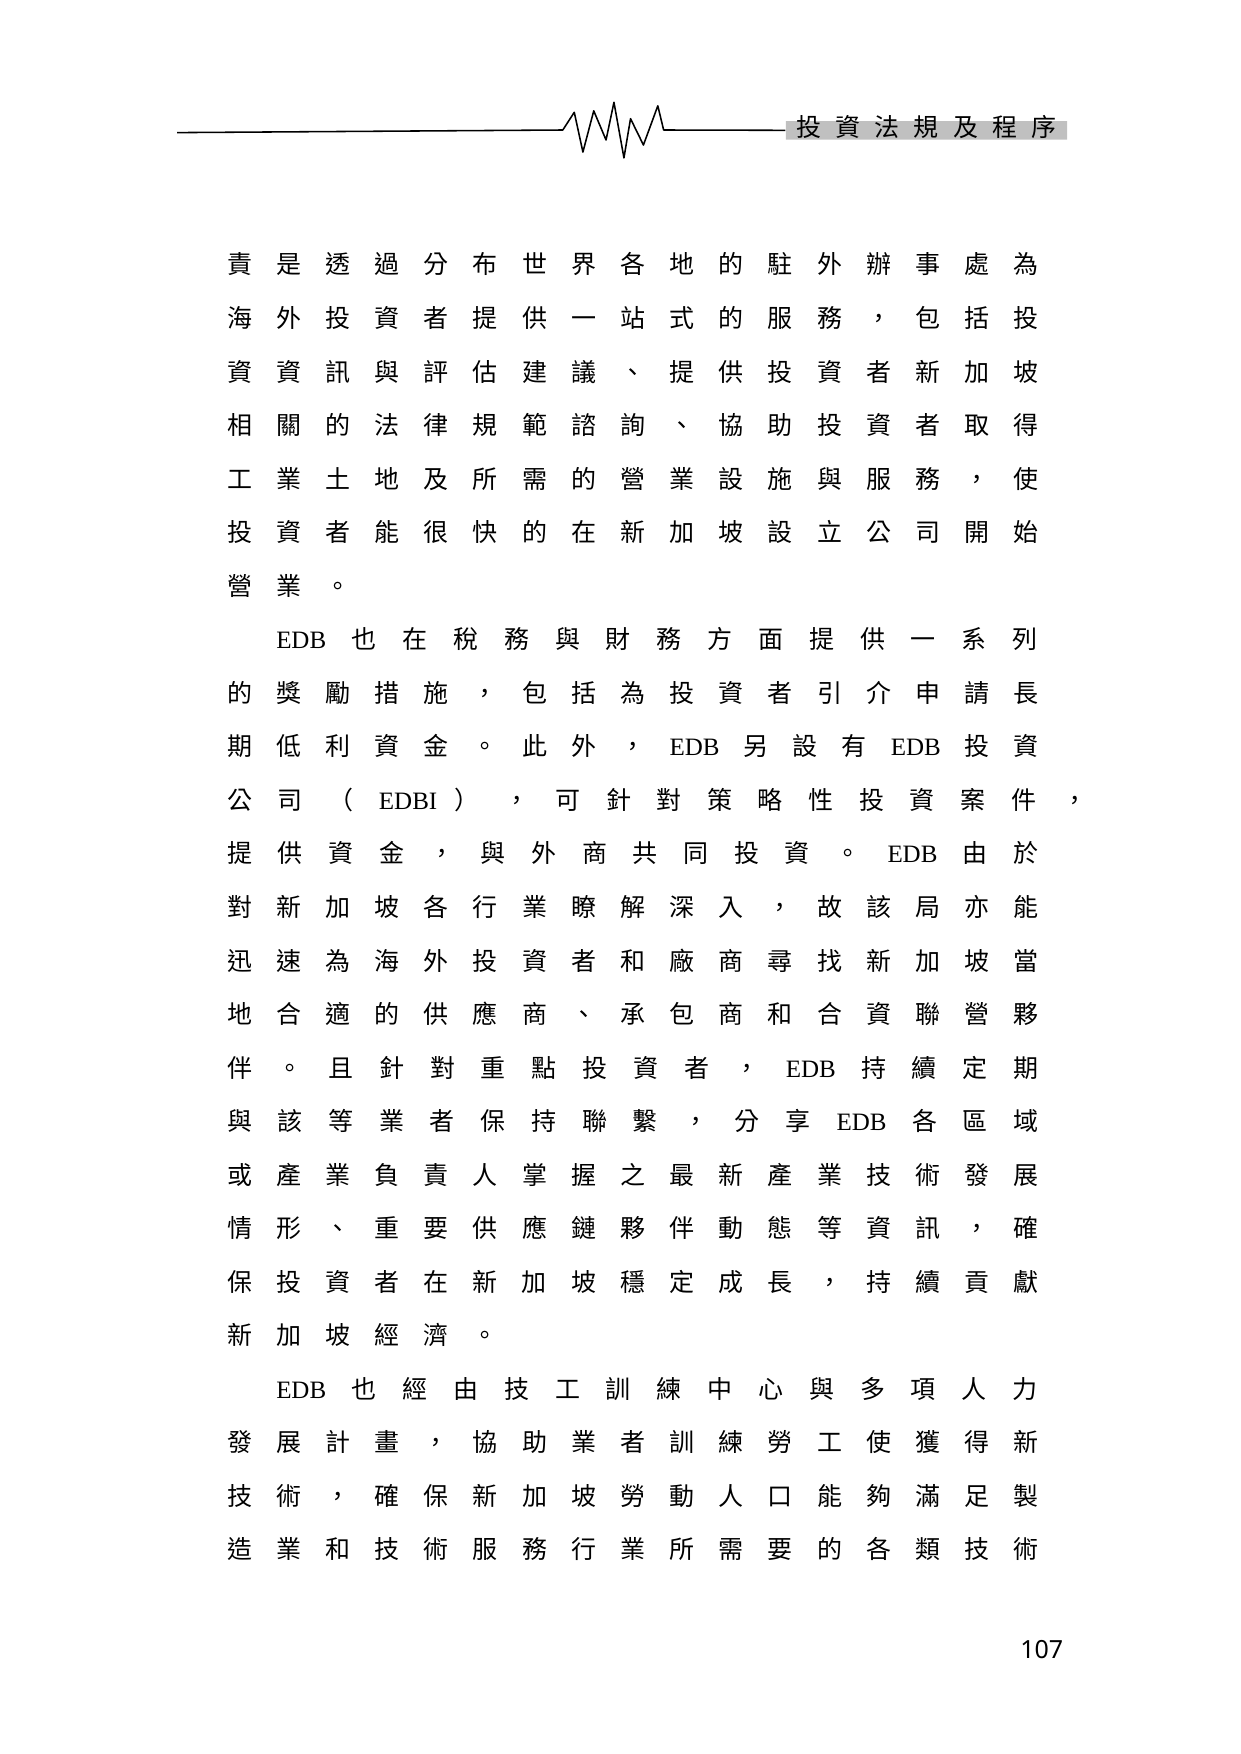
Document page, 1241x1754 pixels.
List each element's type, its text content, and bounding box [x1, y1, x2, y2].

text EDB也在稅務與財務方面提供一系列的獎勵措施，包括為投資者引介申請長期低利資金。此外，EDB另設有EDB投資公司（EDBI），可針對策略性投資案件，提供資金，與外商共同投資。EDB由於對新加坡各行業瞭解深入，故該局亦能迅速為海外投資者和廠商尋找新加坡當地合適的供應商、承包商和合資聯營夥伴。且針對重點投資者，EDB持續定期與該等業者保持聯繫，分享EDB各區域或產業負責人掌握之最新產業技術發展情形、重要供應鏈夥伴動態等資訊，確保投資者在新加坡穩定成長，持續貢獻新加坡經濟。 [219, 611, 1063, 1361]
text EDB也經由技工訓練中心與多項人力發展計畫，協助業者訓練勞工使獲得新技術，確保新加坡勞動人口能夠滿足製造業和技術服務行業所需要的各類技術 [219, 1361, 1063, 1575]
text 責是透過分布世界各地的駐外辦事處為海外投資者提供一站式的服務，包括投資資訊與評估建議、提供投資者新加坡相關的法律規範諮詢、協助投資者取得工業土地及所需的營業設施與服務，使投資者能很快的在新加坡設立公司開始營業。 [219, 236, 1063, 611]
